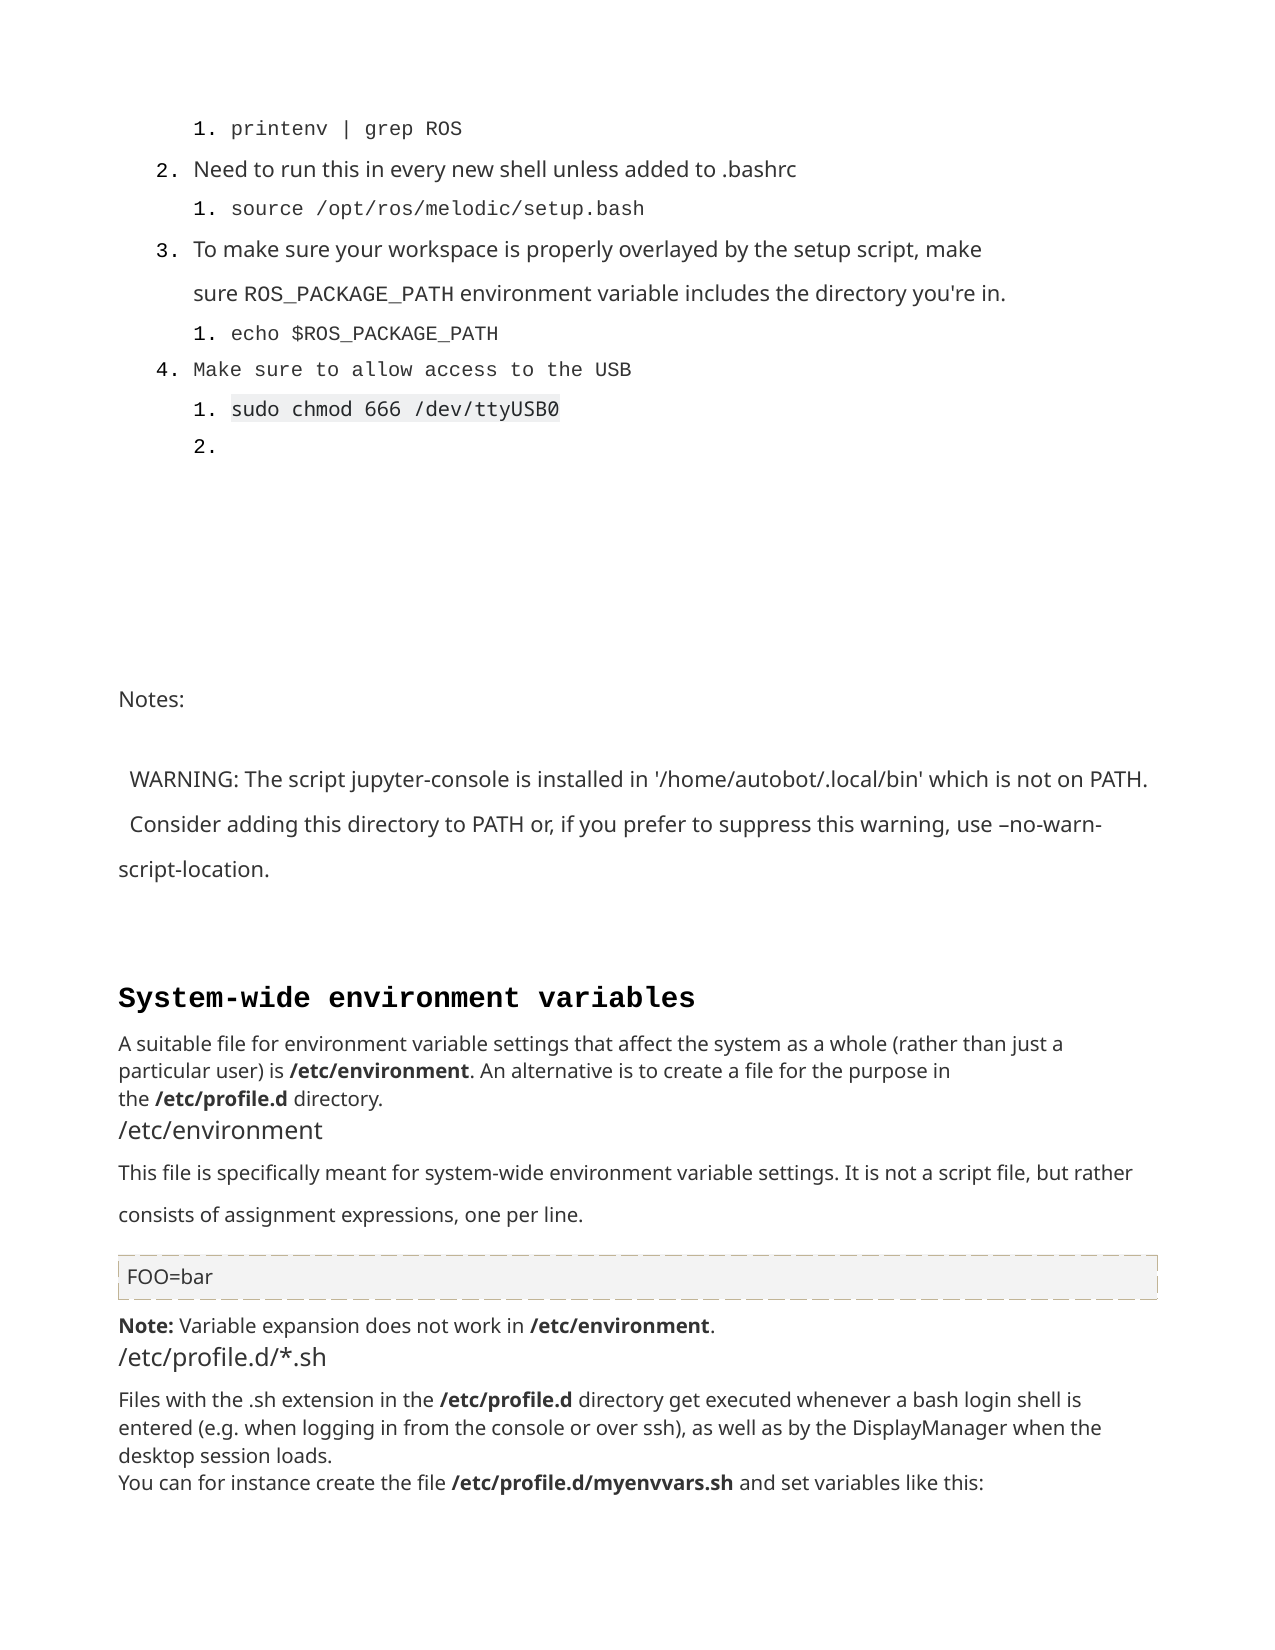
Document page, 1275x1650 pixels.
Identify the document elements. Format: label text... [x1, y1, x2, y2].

list Need to run this in every new shell unless added to .bashrc [156, 153, 1157, 183]
subtitle /etc/profile.d/*.sh [118, 1339, 1157, 1373]
text WARNING: The script jupyter-console is installed in '/home/autobot/.local/bin' which is not on PATH. [118, 764, 1157, 794]
text You can for instance create the file /etc/profile.d/myenvvars.sh and set variables like this: [118, 1469, 1157, 1497]
list To make sure your workspace is properly overlayed by the setup script, make sure ROS_PACKAGE_PATH environment variable includes the directory you're in. [156, 234, 1157, 308]
list source /opt/ros/melodic/setup.bash [193, 198, 1157, 222]
text Files with the .sh extension in the /etc/profile.d directory get executed whenever a bash login shell is entered (e.g. when logging in from the console or over ssh), as well as by the DisplayManager when the desktop session loads. [118, 1386, 1157, 1469]
text FOO=bar [118, 1254, 1157, 1299]
list Make sure to allow access to the USB [156, 359, 1157, 382]
subtitle System-wide environment variables [118, 984, 1157, 1017]
list printenv | grep ROS [193, 118, 1157, 142]
list echo $ROS_PACKAGE_PATH [193, 323, 1157, 347]
text Consider adding this directory to PATH or, if you prefer to suppress this warning, use –no-warn-script-location. [118, 809, 1157, 883]
text This file is specifically meant for system-wide environment variable settings. It is not a script file, but rather consists of assignment expressions, one per line. [118, 1159, 1157, 1228]
subtitle /etc/environment [118, 1112, 1157, 1146]
text A suitable file for environment variable settings that affect the system as a whole (rather than just a particular user) is /etc/environment. An alternative is to create a file for the purpose in the /etc/profile.d directory. [118, 1029, 1157, 1112]
text Notes: [118, 684, 1157, 714]
text Note: Variable expansion does not work in /etc/environment. [118, 1312, 1157, 1339]
list sudo chmod 666 /dev/ttyUSB0 [193, 394, 1157, 422]
